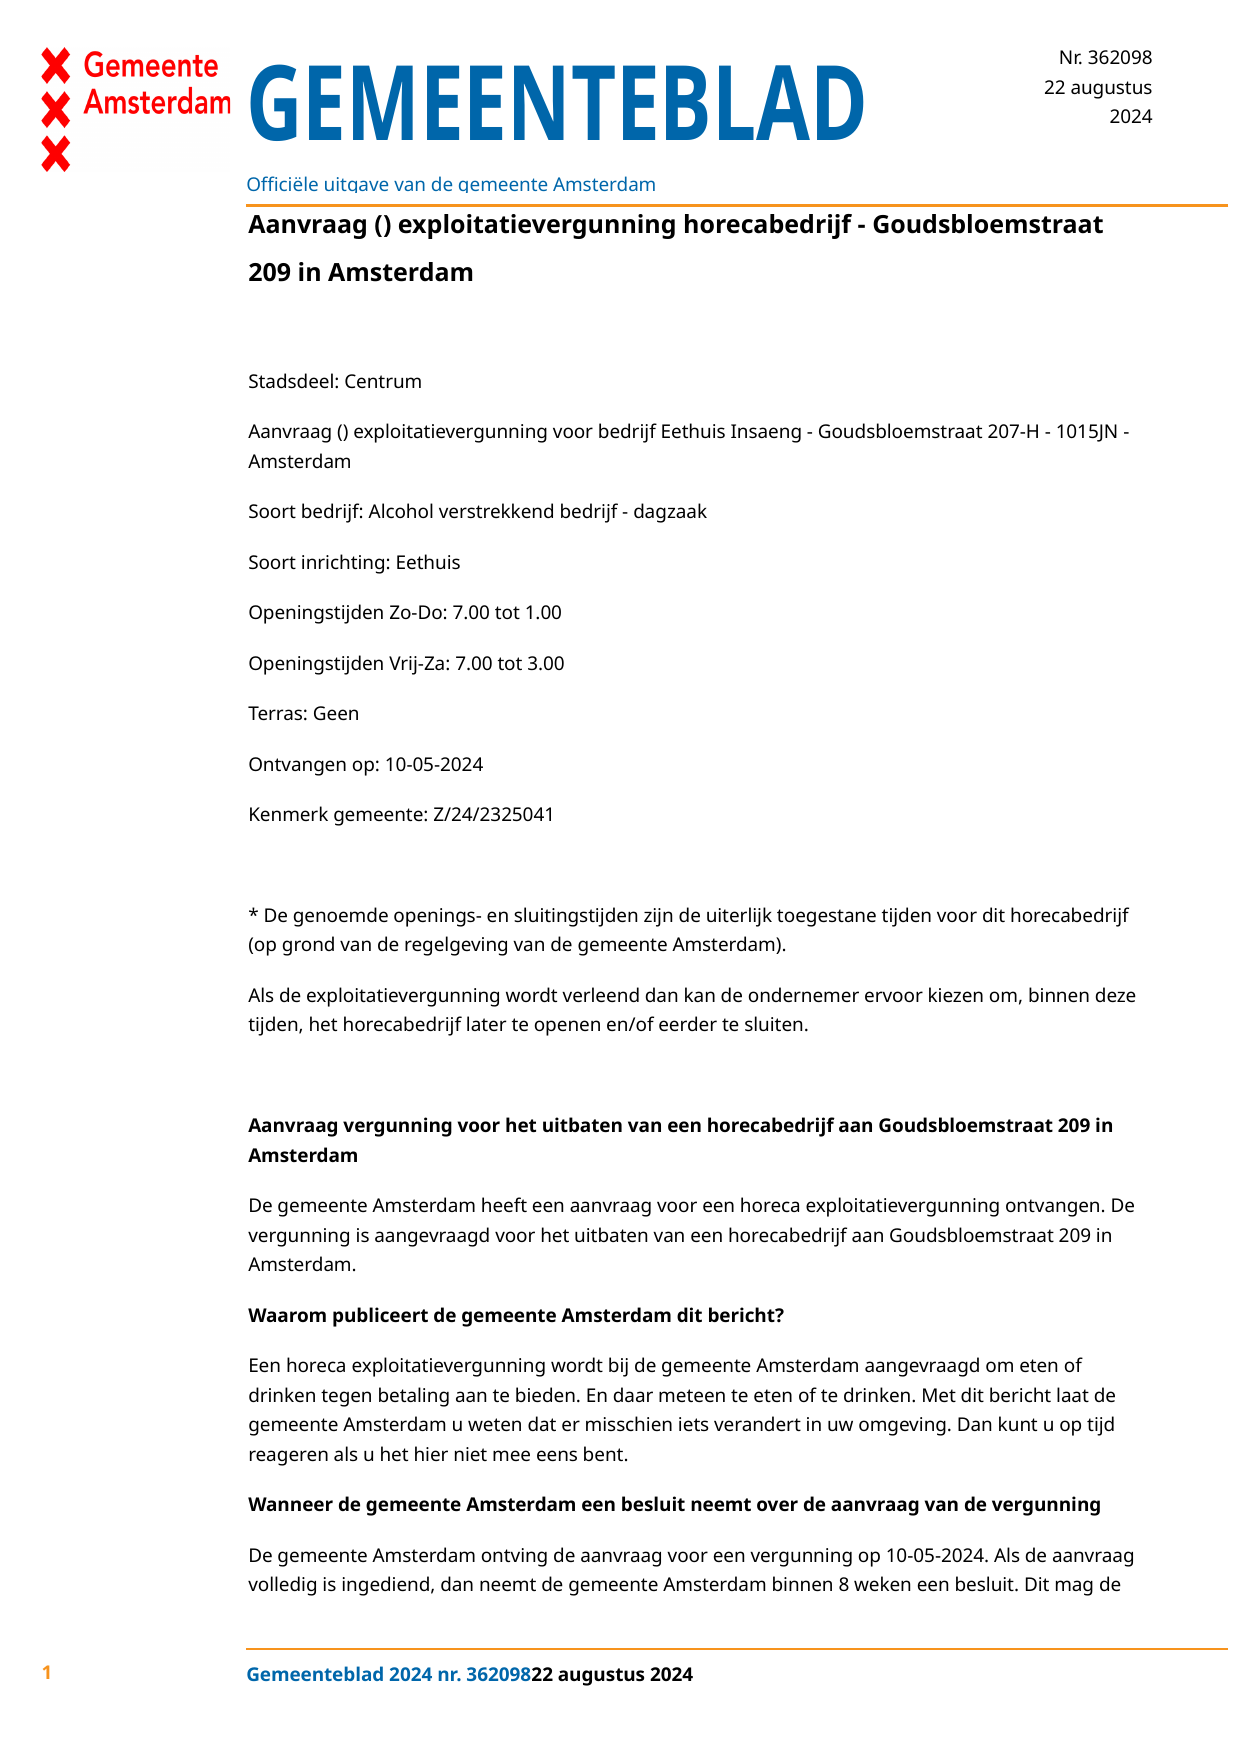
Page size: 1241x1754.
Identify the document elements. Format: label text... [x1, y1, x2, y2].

text Wanneer de gemeente Amsterdam een besluit neemt over de aanvraag van de vergunning [248, 1492, 1152, 1517]
text De gemeente Amsterdam ontving de aanvraag voor een vergunning op 10-05-2024. Als de aanvraag volledig is ingediend, dan neemt de gemeente Amsterdam binnen 8 weken een besluit. Dit mag de [248, 1542, 1152, 1597]
text Waarom publiceert de gemeente Amsterdam dit bericht? [248, 1302, 1152, 1328]
text De gemeente Amsterdam heeft een aanvraag voor een horeca exploitatievergunning ontvangen. De vergunning is aangevraagd voor het uitbaten van een horecabedrijf aan Goudsbloemstraat 209 in Amsterdam. [248, 1192, 1152, 1277]
text Openingstijden Vrij-Za: 7.00 tot 3.00 [248, 650, 1152, 676]
text * De genoemde openings- en sluitingstijden zijn de uiterlijk toegestane tijden voor dit horecabedrijf (op grond van de regelgeving van de gemeente Amsterdam). [248, 902, 1152, 957]
text Openingstijden Zo-Do: 7.00 tot 1.00 [248, 599, 1152, 625]
text Als de exploitatievergunning wordt verleend dan kan de ondernemer ervoor kiezen om, binnen deze tijden, het horecabedrijf later te openen en/of eerder te sluiten. [248, 982, 1152, 1037]
text Aanvraag () exploitatievergunning voor bedrijf Eethuis Insaeng - Goudsbloemstraat 207-H - 1015JN - Amsterdam [248, 419, 1152, 474]
text Ontvangen op: 10-05-2024 [248, 751, 1152, 777]
text Een horeca exploitatievergunning wordt bij de gemeente Amsterdam aangevraagd om eten of drinken tegen betaling aan te bieden. En daar meteen te eten of te drinken. Met dit bericht laat de gemeente Amsterdam u weten dat er misschien iets verandert in uw omgeving. Dan kunt u op tijd reageren als u het hier niet mee eens bent. [248, 1352, 1152, 1467]
text Terras: Geen [248, 700, 1152, 726]
text Soort bedrijf: Alcohol verstrekkend bedrijf - dagzaak [248, 499, 1152, 524]
text Kenmerk gemeente: Z/24/2325041 [248, 801, 1152, 827]
text Stadsdeel: Centrum [248, 368, 1152, 394]
text Aanvraag vergunning voor het uitbaten van een horecabedrijf aan Goudsbloemstraat 209 in Amsterdam [248, 1112, 1152, 1168]
picture [41, 47, 231, 172]
text Aanvraag () exploitatievergunning horecabedrijf - Goudsbloemstraat 209 in Amsterdam [248, 207, 1152, 288]
text Soort inrichting: Eethuis [248, 549, 1152, 575]
